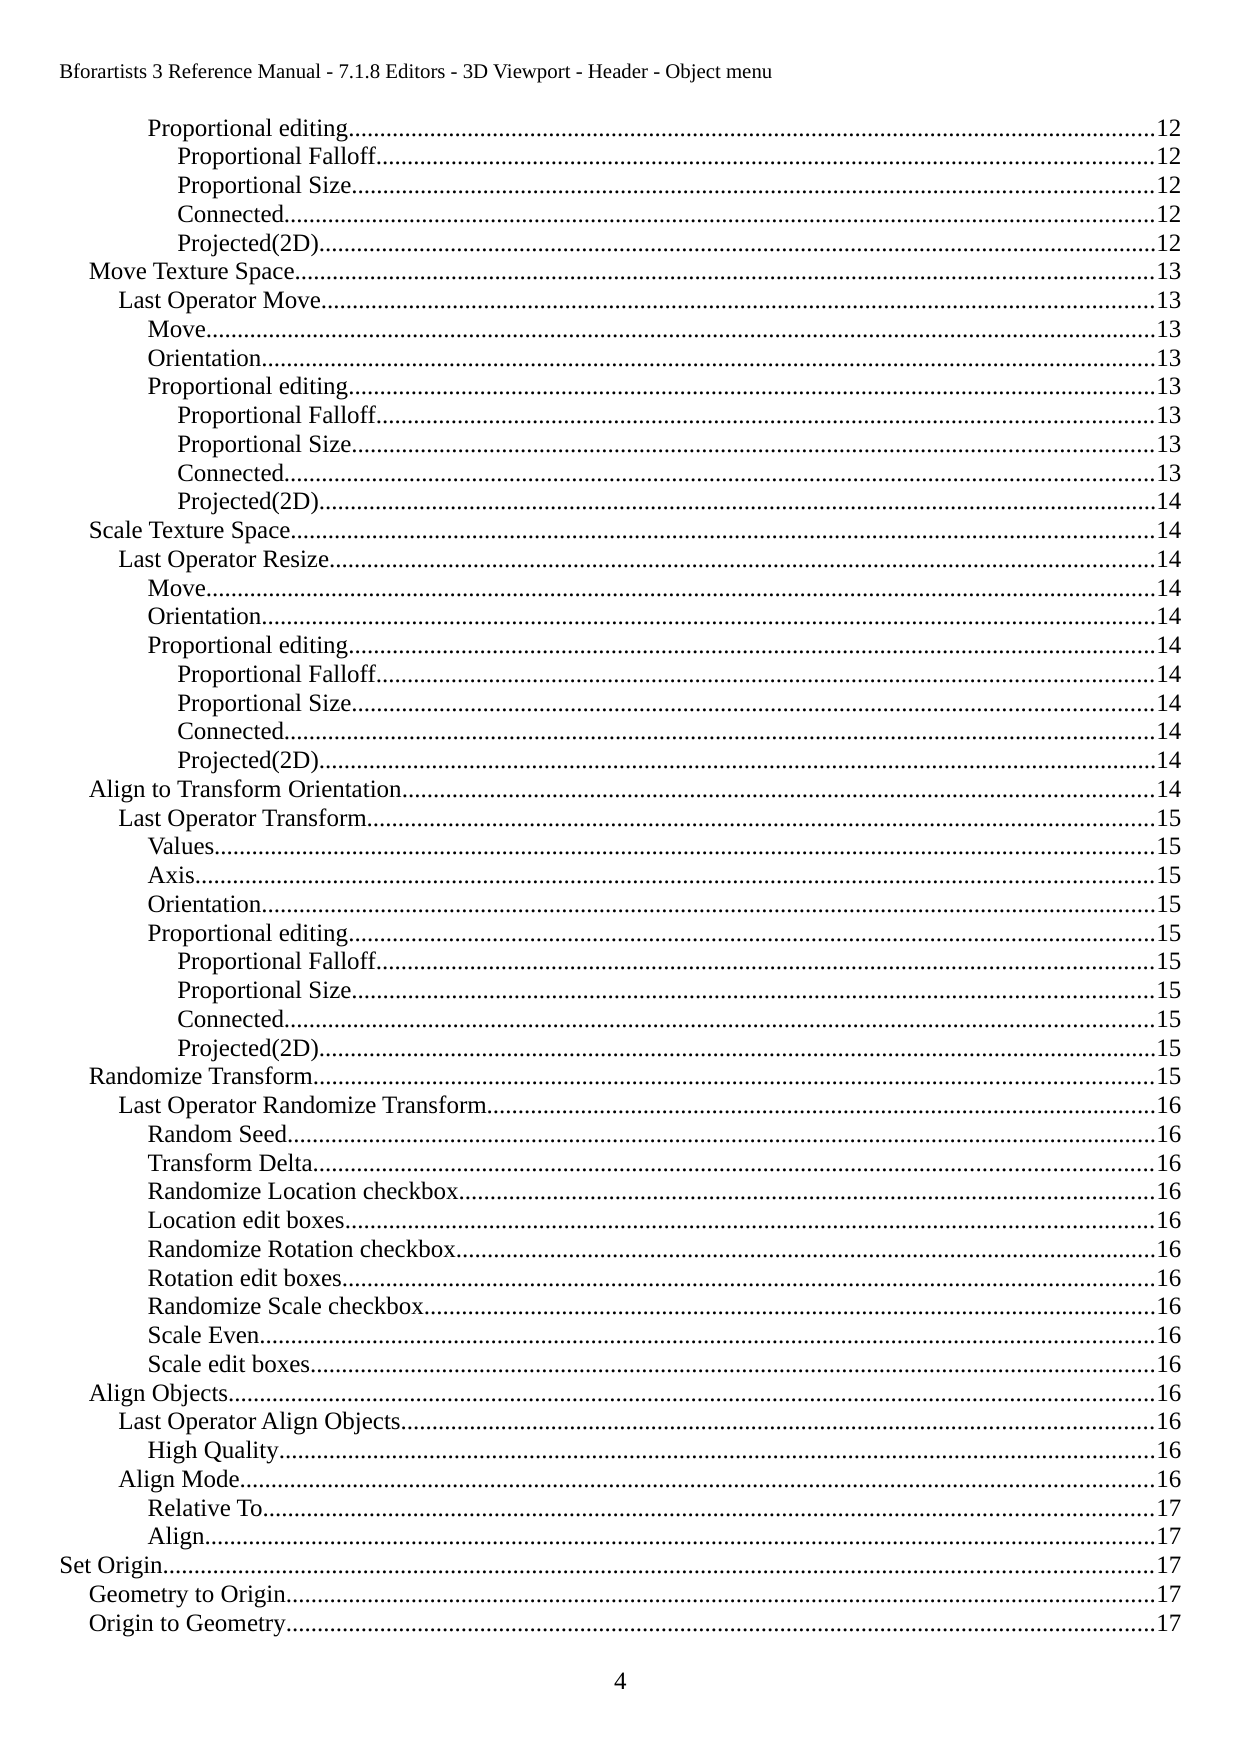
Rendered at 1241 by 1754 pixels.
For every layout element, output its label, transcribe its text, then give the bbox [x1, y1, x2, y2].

text Proportional Falloff 15 [177, 946, 1181, 975]
text Proportional editing 13 [147, 371, 1181, 400]
text Proportional Falloff 12 [177, 141, 1181, 170]
text Proportional editing 14 [147, 630, 1181, 659]
text Proportional Size 12 [177, 170, 1181, 199]
text Randomize Rotation checkbox 16 [147, 1234, 1181, 1263]
text Orientation 14 [147, 601, 1181, 630]
text Axis 15 [147, 860, 1181, 889]
text Last Operator Move 13 [118, 285, 1181, 314]
text Proportional editing 15 [147, 918, 1181, 946]
text Align Objects 16 [88, 1378, 1181, 1406]
text Orientation 15 [147, 889, 1181, 918]
text Random Seed 16 [147, 1119, 1181, 1148]
text Align Mode 16 [118, 1464, 1181, 1493]
text Set Origin 17 [59, 1550, 1181, 1579]
text Projected(2D) 15 [177, 1033, 1181, 1061]
text Origin to Geometry 17 [88, 1608, 1181, 1636]
text Connected 15 [177, 1004, 1181, 1033]
text Scale edit boxes 16 [147, 1349, 1181, 1378]
text Proportional Size 13 [177, 429, 1181, 458]
text Randomize Transform 15 [88, 1061, 1181, 1090]
text Align 17 [147, 1521, 1181, 1550]
text Orientation 13 [147, 343, 1181, 371]
text Proportional editing 12 [147, 113, 1181, 141]
text Align to Transform Orientation 14 [88, 774, 1181, 803]
text Projected(2D) 14 [177, 745, 1181, 774]
text Location edit boxes 16 [147, 1205, 1181, 1234]
text Connected 13 [177, 458, 1181, 486]
text Transform Delta 16 [147, 1148, 1181, 1176]
text Randomize Scale checkbox 16 [147, 1291, 1181, 1320]
text Move 14 [147, 573, 1181, 601]
text Last Operator Align Objects 16 [118, 1406, 1181, 1435]
text Connected 14 [177, 716, 1181, 745]
text Proportional Falloff 14 [177, 659, 1181, 688]
text Last Operator Randomize Transform 16 [118, 1090, 1181, 1119]
text Last Operator Resize 14 [118, 544, 1181, 573]
text High Quality 16 [147, 1435, 1181, 1464]
text Move 13 [147, 314, 1181, 343]
text Connected 12 [177, 199, 1181, 228]
text Projected(2D) 14 [177, 486, 1181, 515]
text Proportional Size 15 [177, 975, 1181, 1004]
text Scale Texture Space 14 [88, 515, 1181, 544]
text Move Texture Space 13 [88, 256, 1181, 285]
text Scale Even 16 [147, 1320, 1181, 1349]
text Geometry to Origin 17 [88, 1579, 1181, 1608]
text Randomize Location checkbox 16 [147, 1176, 1181, 1205]
text Proportional Size 14 [177, 688, 1181, 716]
text Projected(2D) 12 [177, 228, 1181, 256]
text Rotation edit boxes 16 [147, 1263, 1181, 1291]
text Values 15 [147, 831, 1181, 860]
text Relative To 17 [147, 1493, 1181, 1521]
text Last Operator Transform 15 [118, 803, 1181, 831]
text Proportional Falloff 13 [177, 400, 1181, 429]
